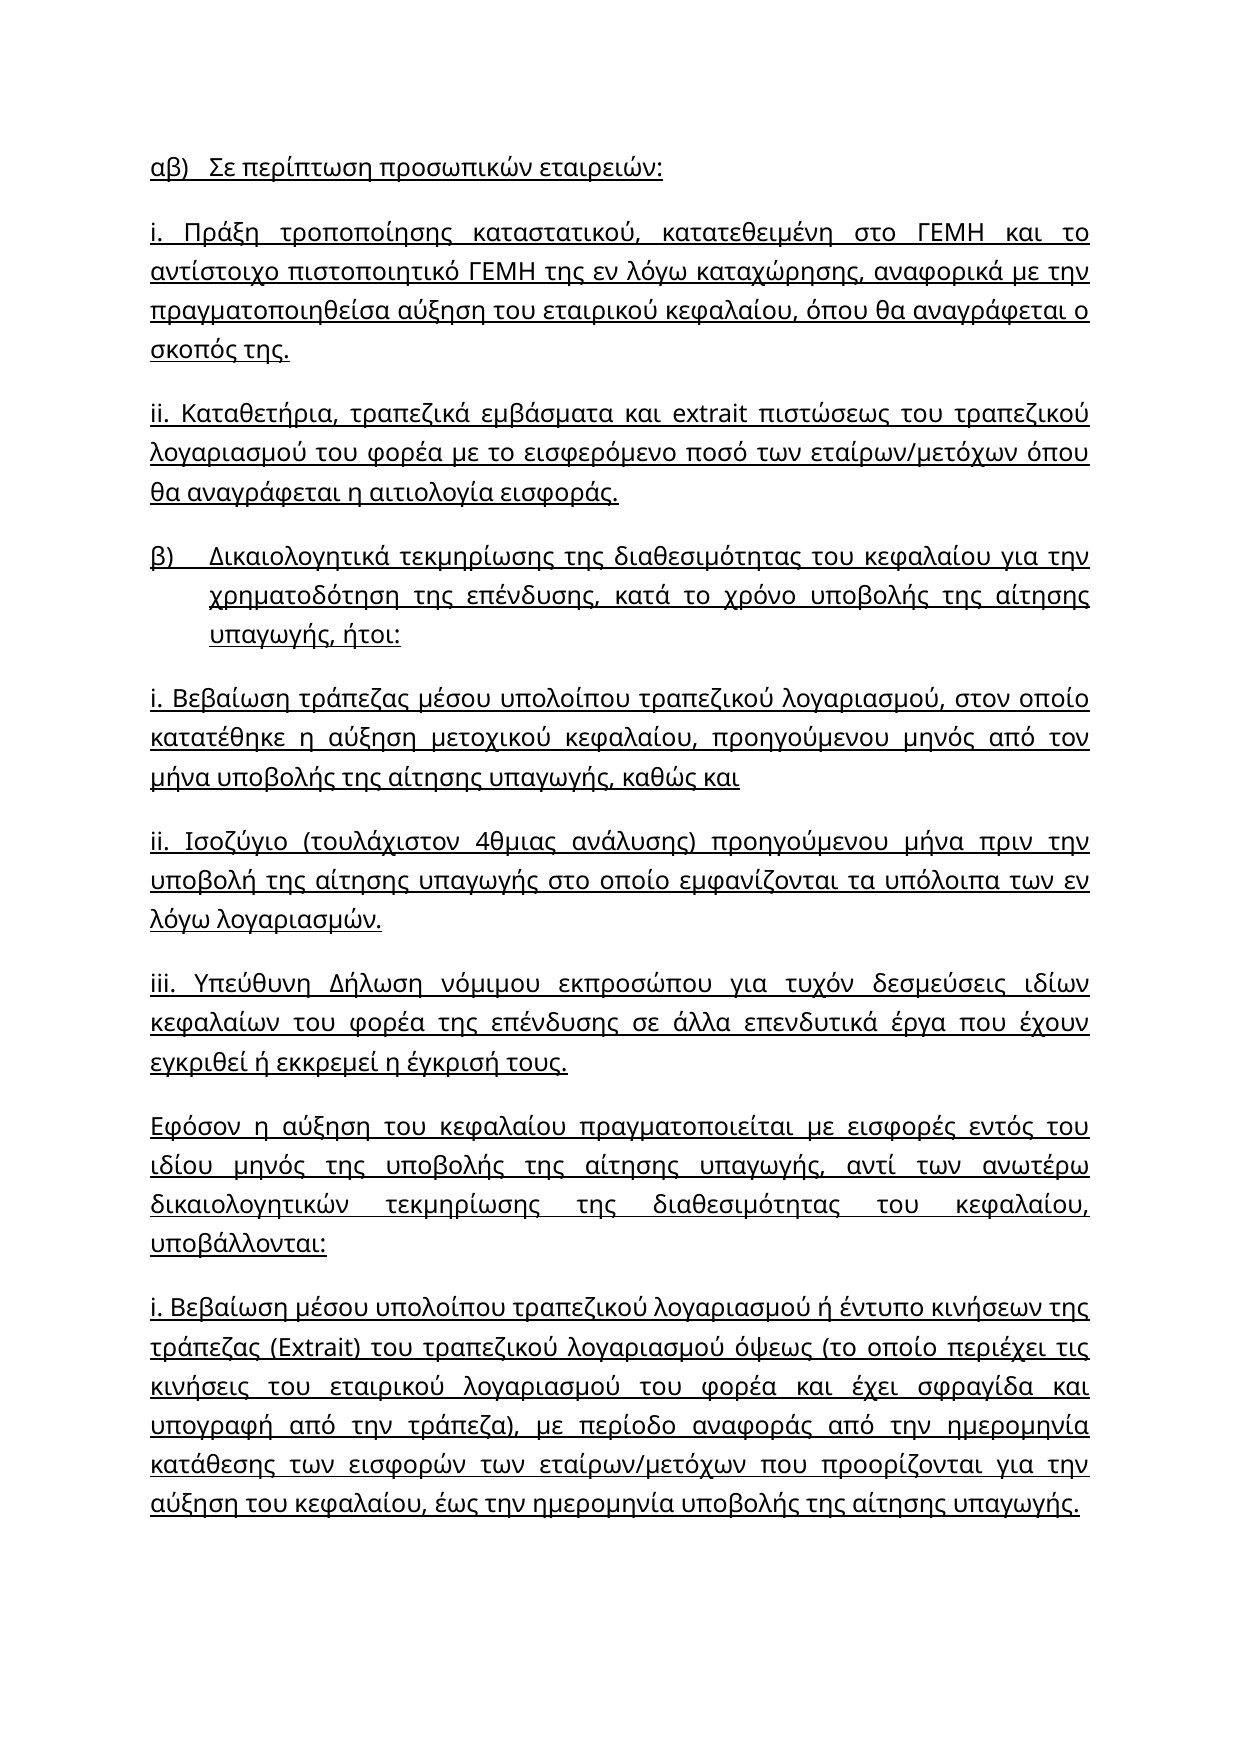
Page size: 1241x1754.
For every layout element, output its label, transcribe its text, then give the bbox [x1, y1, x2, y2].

list αβ) Σε περίπτωση προσωπικών εταιρειών: [150, 150, 1090, 184]
text υποβολή της αίτησης υπαγωγής στο οποίο εμφανίζονται τα υπόλοιπα των εν [150, 854, 1090, 891]
text μήνα υποβολής της αίτησης υπαγωγής, καθώς και [150, 751, 1090, 793]
text i. Βεβαίωση μέσου υπολοίπου τραπεζικού λογαριασμού ή έντυπο κινήσεων της [150, 1290, 1090, 1319]
text πραγματοποιηθείσα αύξηση του εταιρικού κεφαλαίου, όπου θα αναγράφεται ο [150, 284, 1090, 321]
text κεφαλαίων του φορέα της επένδυσης σε άλλα επενδυτικά έργα που έχουν [150, 997, 1090, 1034]
text i. Πράξη τροποποίησης καταστατικού, κατατεθειμένη στο ΓΕΜΗ και το [150, 214, 1090, 243]
text τράπεζας (Extrait) του τραπεζικού λογαριασμού όψεως (το οποίο περιέχει τις [150, 1321, 1090, 1358]
text ιδίου μηνός της υποβολής της αίτησης υπαγωγής, αντί των ανωτέρω [150, 1139, 1090, 1176]
text αντίστοιχο πιστοποιητικό ΓΕΜΗ της εν λόγω καταχώρησης, αναφορικά με την [150, 245, 1090, 282]
text υποβάλλονται: [150, 1217, 1090, 1260]
text εγκριθεί ή εκκρεμεί η έγκρισή τους. [150, 1036, 1090, 1078]
text κινήσεις του εταιρικού λογαριασμού του φορέα και έχει σφραγίδα και [150, 1360, 1090, 1397]
text λόγω λογαριασμών. [150, 893, 1090, 936]
text iii. Υπεύθυνη Δήλωση νόμιμου εκπροσώπου για τυχόν δεσμεύσεις ιδίων [150, 966, 1090, 995]
text υπογραφή από την τράπεζα), με περίοδο αναφοράς από την ημερομηνία [150, 1399, 1090, 1436]
text κατατέθηκε η αύξηση μετοχικού κεφαλαίου, προηγούμενου μηνός από τον [150, 712, 1090, 749]
text δικαιολογητικών τεκμηρίωσης της διαθεσιμότητας του κεφαλαίου, [150, 1178, 1090, 1216]
text σκοπός της. [150, 323, 1090, 366]
text ii. Καταθετήρια, τραπεζικά εμβάσματα και extrait πιστώσεως του τραπεζικού [150, 396, 1090, 425]
text Εφόσον η αύξηση του κεφαλαίου πραγματοποιείται με εισφορές εντός του [150, 1108, 1090, 1137]
list χρηματοδότηση της επένδυσης, κατά το χρόνο υποβολής της αίτησης υπαγωγής, ήτοι: [150, 569, 1090, 651]
text ii. Ισοζύγιο (τουλάχιστον 4θμιας ανάλυσης) προηγούμενου μήνα πριν την [150, 823, 1090, 852]
text αύξηση του κεφαλαίου, έως την ημερομηνία υποβολής της αίτησης υπαγωγής. [150, 1477, 1090, 1520]
list β) Δικαιολογητικά τεκμηρίωσης της διαθεσιμότητας του κεφαλαίου για την [150, 538, 1090, 567]
text i. Βεβαίωση τράπεζας μέσου υπολοίπου τραπεζικού λογαριασμού, στον οποίο [150, 681, 1090, 710]
text θα αναγράφεται η αιτιολογία εισφοράς. [150, 466, 1090, 508]
text κατάθεσης των εισφορών των εταίρων/μετόχων που προορίζονται για την [150, 1438, 1090, 1476]
text λογαριασμού του φορέα με το εισφερόμενο ποσό των εταίρων/μετόχων όπου [150, 427, 1090, 464]
